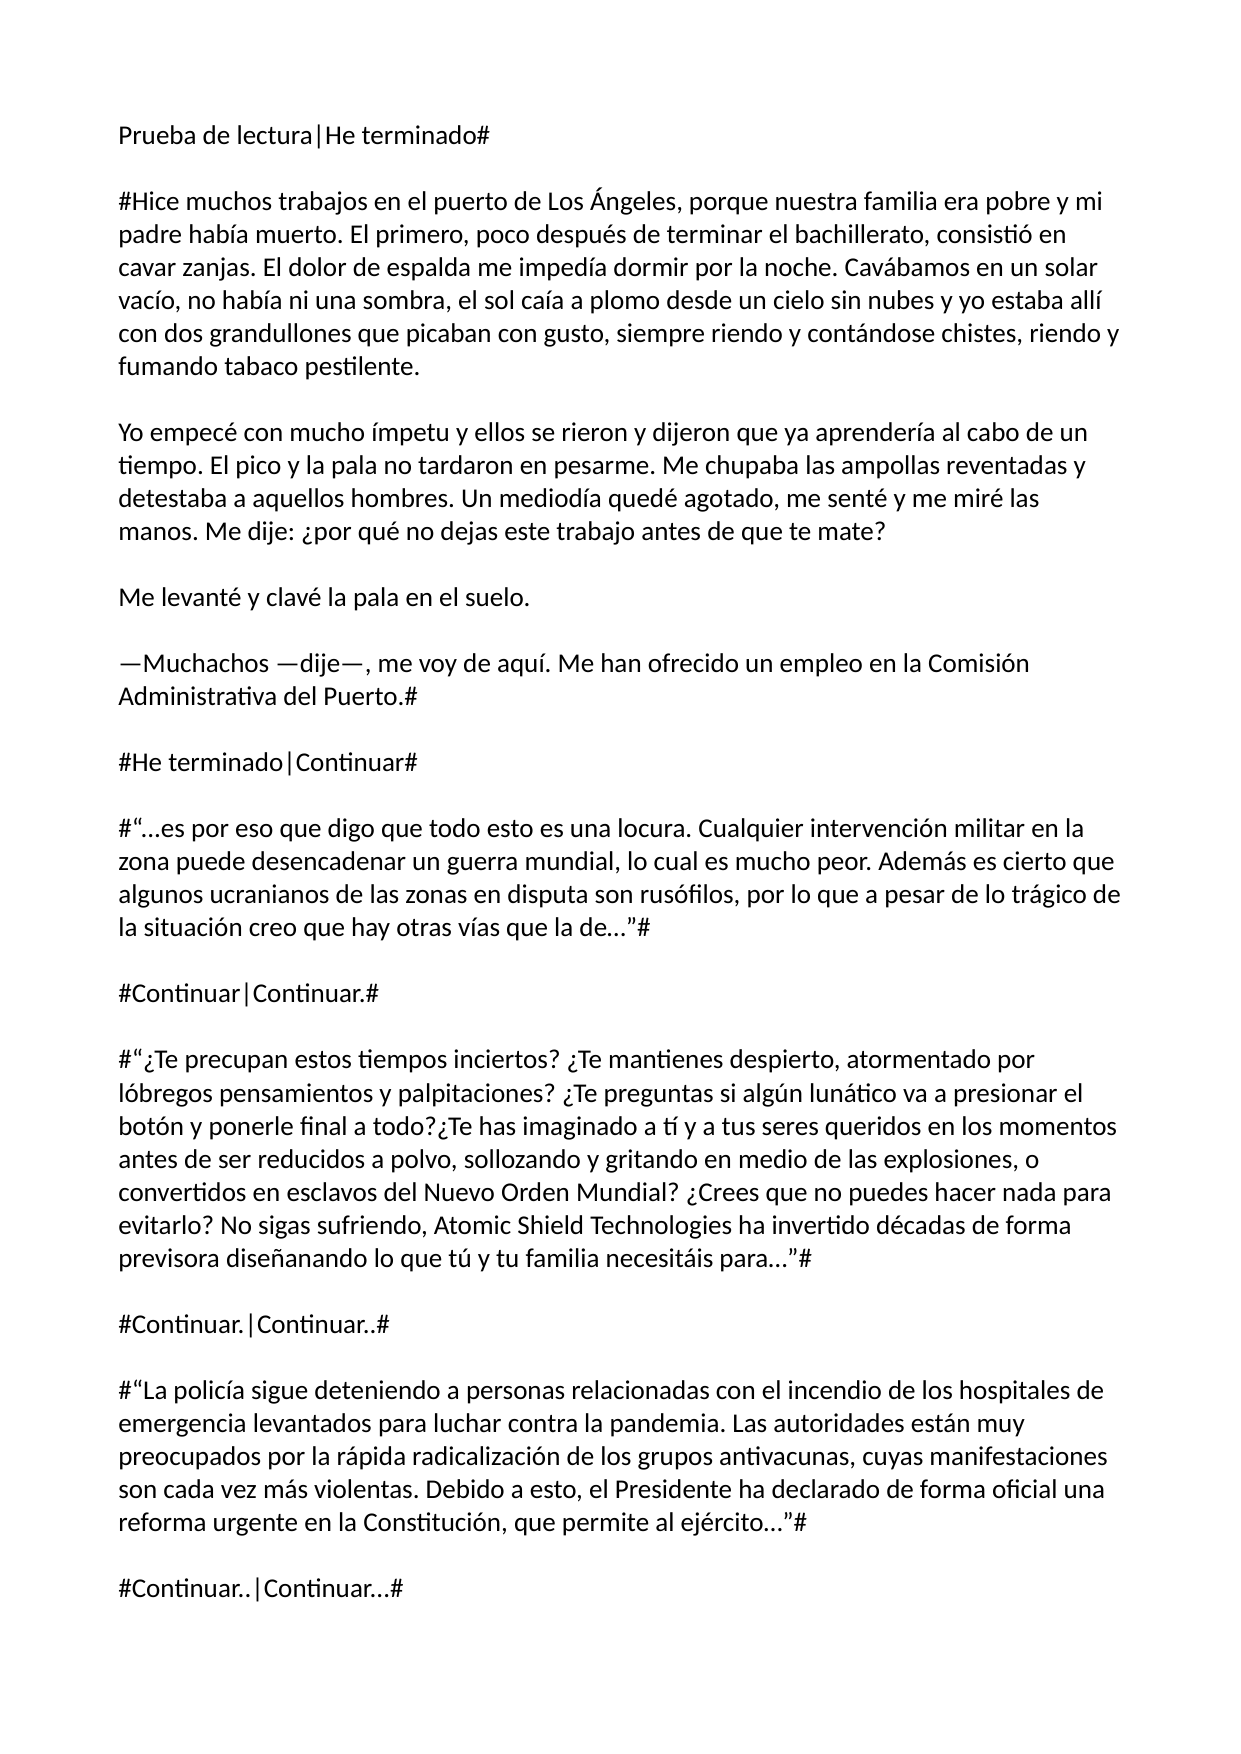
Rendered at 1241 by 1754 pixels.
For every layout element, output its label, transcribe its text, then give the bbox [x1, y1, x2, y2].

text #Continuar..|Continuar...# [118, 1571, 1122, 1604]
text #Hice muchos trabajos en el puerto de Los Ángeles, porque nuestra familia era pobre y mi padre había muerto. El primero, poco después de terminar el bachillerato, consistió en cavar zanjas. El dolor de espalda me impedía dormir por la noche. Cavábamos en un solar vacío, no había ni una sombra, el sol caía a plomo desde un cielo sin nubes y yo estaba allí con dos grandullones que picaban con gusto, siempre riendo y contándose chistes, riendo y fumando tabaco pestilente. [118, 184, 1122, 382]
text #“...es por eso que digo que todo esto es una locura. Cualquier intervención militar en la zona puede desencadenar un guerra mundial, lo cual es mucho peor. Además es cierto que algunos ucranianos de las zonas en disputa son rusófilos, por lo que a pesar de lo trágico de la situación creo que hay otras vías que la de…”# [118, 812, 1122, 944]
text —Muchachos —dije—, me voy de aquí. Me han ofrecido un empleo en la Comisión Administrativa del Puerto.# [118, 646, 1122, 712]
text #He terminado|Continuar# [118, 746, 1122, 778]
text Yo empecé con mucho ímpetu y ellos se rieron y dijeron que ya aprendería al cabo de un tiempo. El pico y la pala no tardaron en pesarme. Me chupaba las ampollas reventadas y detestaba a aquellos hombres. Un mediodía quedé agotado, me senté y me miré las manos. Me dije: ¿por qué no dejas este trabajo antes de que te mate? [118, 415, 1122, 547]
text #“¿Te precupan estos tiempos inciertos? ¿Te mantienes despierto, atormentado por lóbregos pensamientos y palpitaciones? ¿Te preguntas si algún lunático va a presionar el botón y ponerle final a todo?¿Te has imaginado a tí y a tus seres queridos en los momentos antes de ser reducidos a polvo, sollozando y gritando en medio de las explosiones, o convertidos en esclavos del Nuevo Orden Mundial? ¿Crees que no puedes hacer nada para evitarlo? No sigas sufriendo, Atomic Shield Technologies ha invertido décadas de forma previsora diseñanando lo que tú y tu familia necesitáis para…”# [118, 1043, 1122, 1274]
text Prueba de lectura|He terminado# [118, 118, 1122, 151]
text #Continuar|Continuar.# [118, 977, 1122, 1010]
text #“La policía sigue deteniendo a personas relacionadas con el incendio de los hospitales de emergencia levantados para luchar contra la pandemia. Las autoridades están muy preocupados por la rápida radicalización de los grupos antivacunas, cuyas manifestaciones son cada vez más violentas. Debido a esto, el Presidente ha declarado de forma oficial una reforma urgente en la Constitución, que permite al ejército…”# [118, 1373, 1122, 1538]
text Me levanté y clavé la pala en el suelo. [118, 580, 1122, 613]
text #Continuar.|Continuar..# [118, 1307, 1122, 1340]
